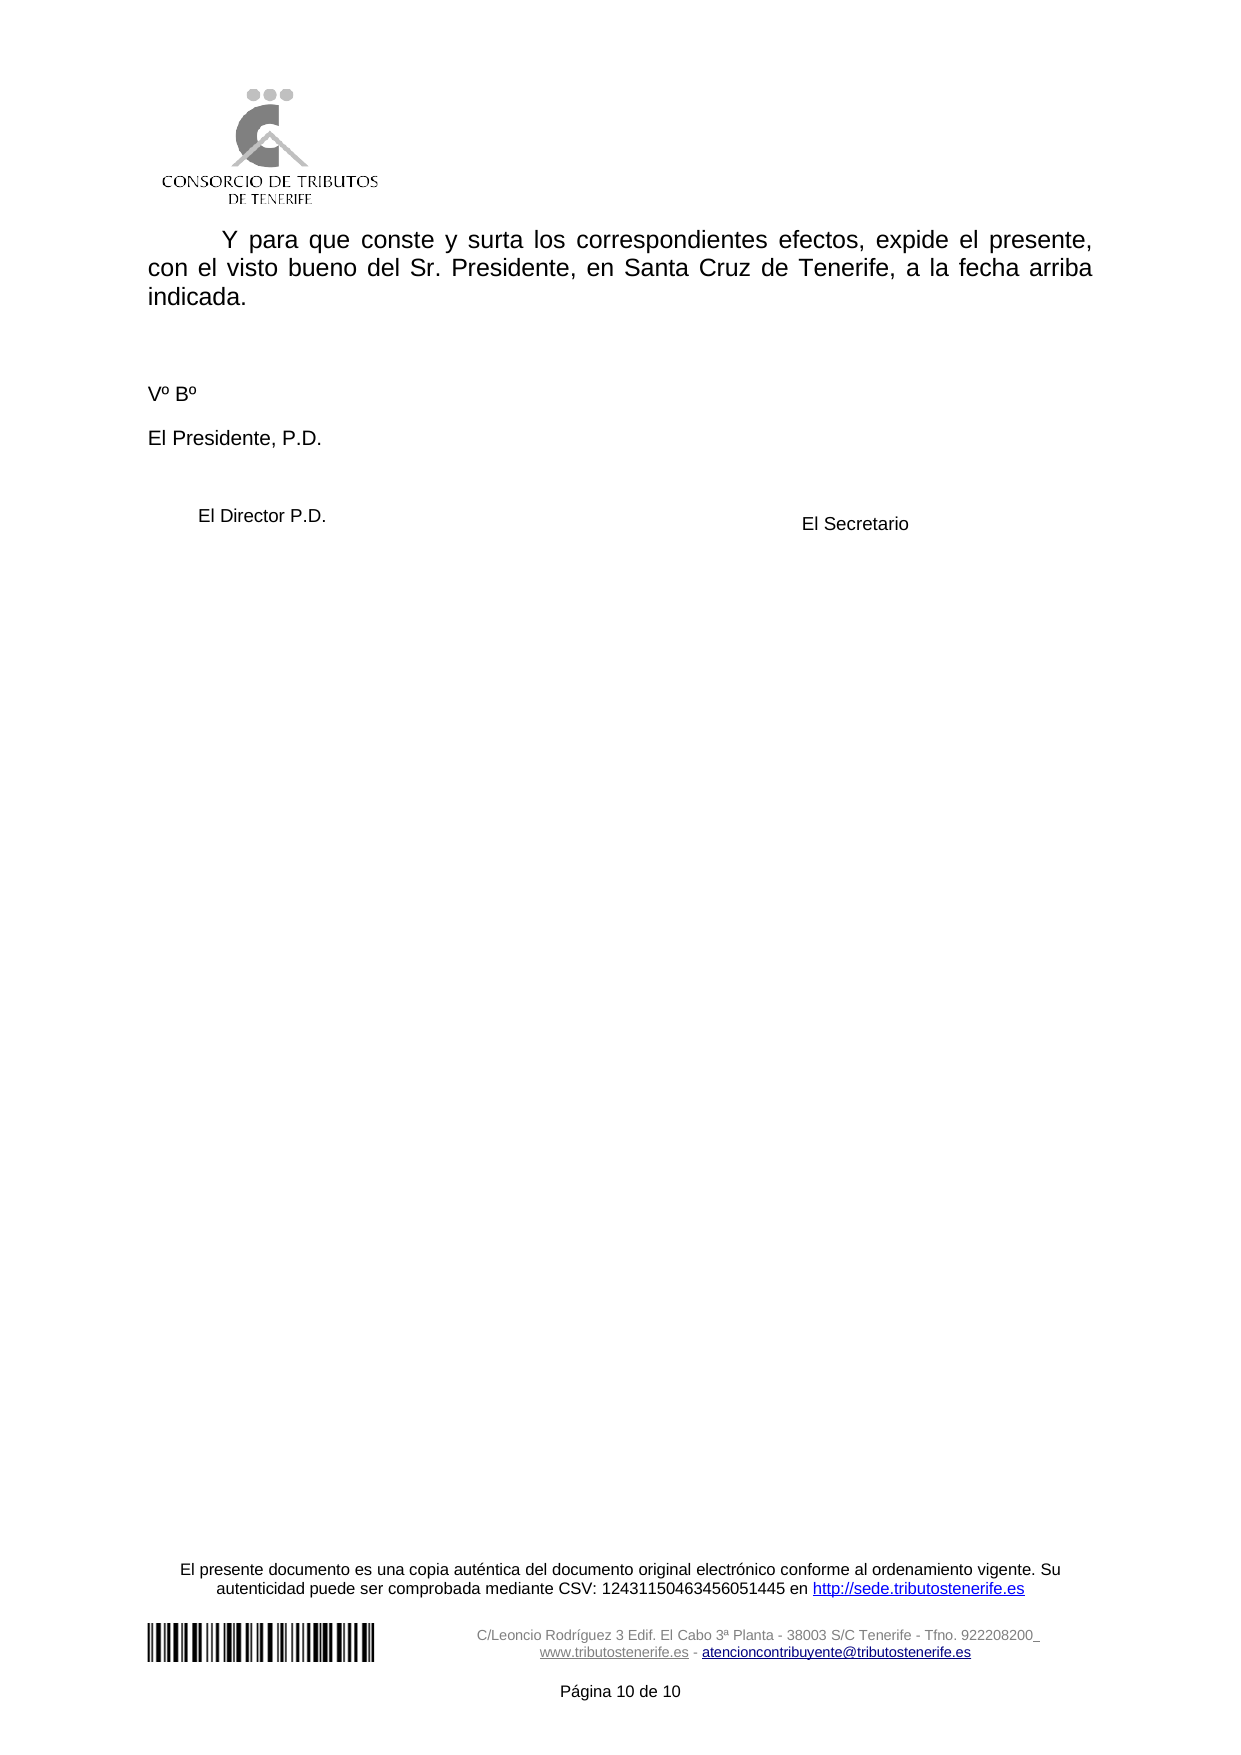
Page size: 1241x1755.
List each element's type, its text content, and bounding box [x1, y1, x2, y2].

text Página 10 de 10 [558, 1682, 683, 1701]
text El Director P.D. [198, 504, 327, 526]
text El Presidente, P.D. [148, 426, 1105, 450]
text Vº Bº [148, 381, 1105, 405]
text El Secretario [802, 512, 1105, 534]
text El presente documento es una copia auténtica del documento original electrónico conforme al ordenamiento vigente. Su autenticidad puede ser comprobada mediante CSV: 12431150463456051445 en http://sede.tributostenerife.es [179, 1559, 1062, 1598]
subtitle Y para que conste y surta los correspondientes efectos, expide el presente, con el visto bueno del Sr. Presidente, en Santa Cruz de Tenerife, a la fecha arriba indicada. [148, 225, 1093, 311]
text C/Leoncio Rodríguez 3 Edif. El Cabo 3ª Planta - 38003 S/C Tenerife - Tfno. 922208200 www.tributostenerife.es - atencioncontribuyente@tributostenerife.es [477, 1627, 1105, 1660]
